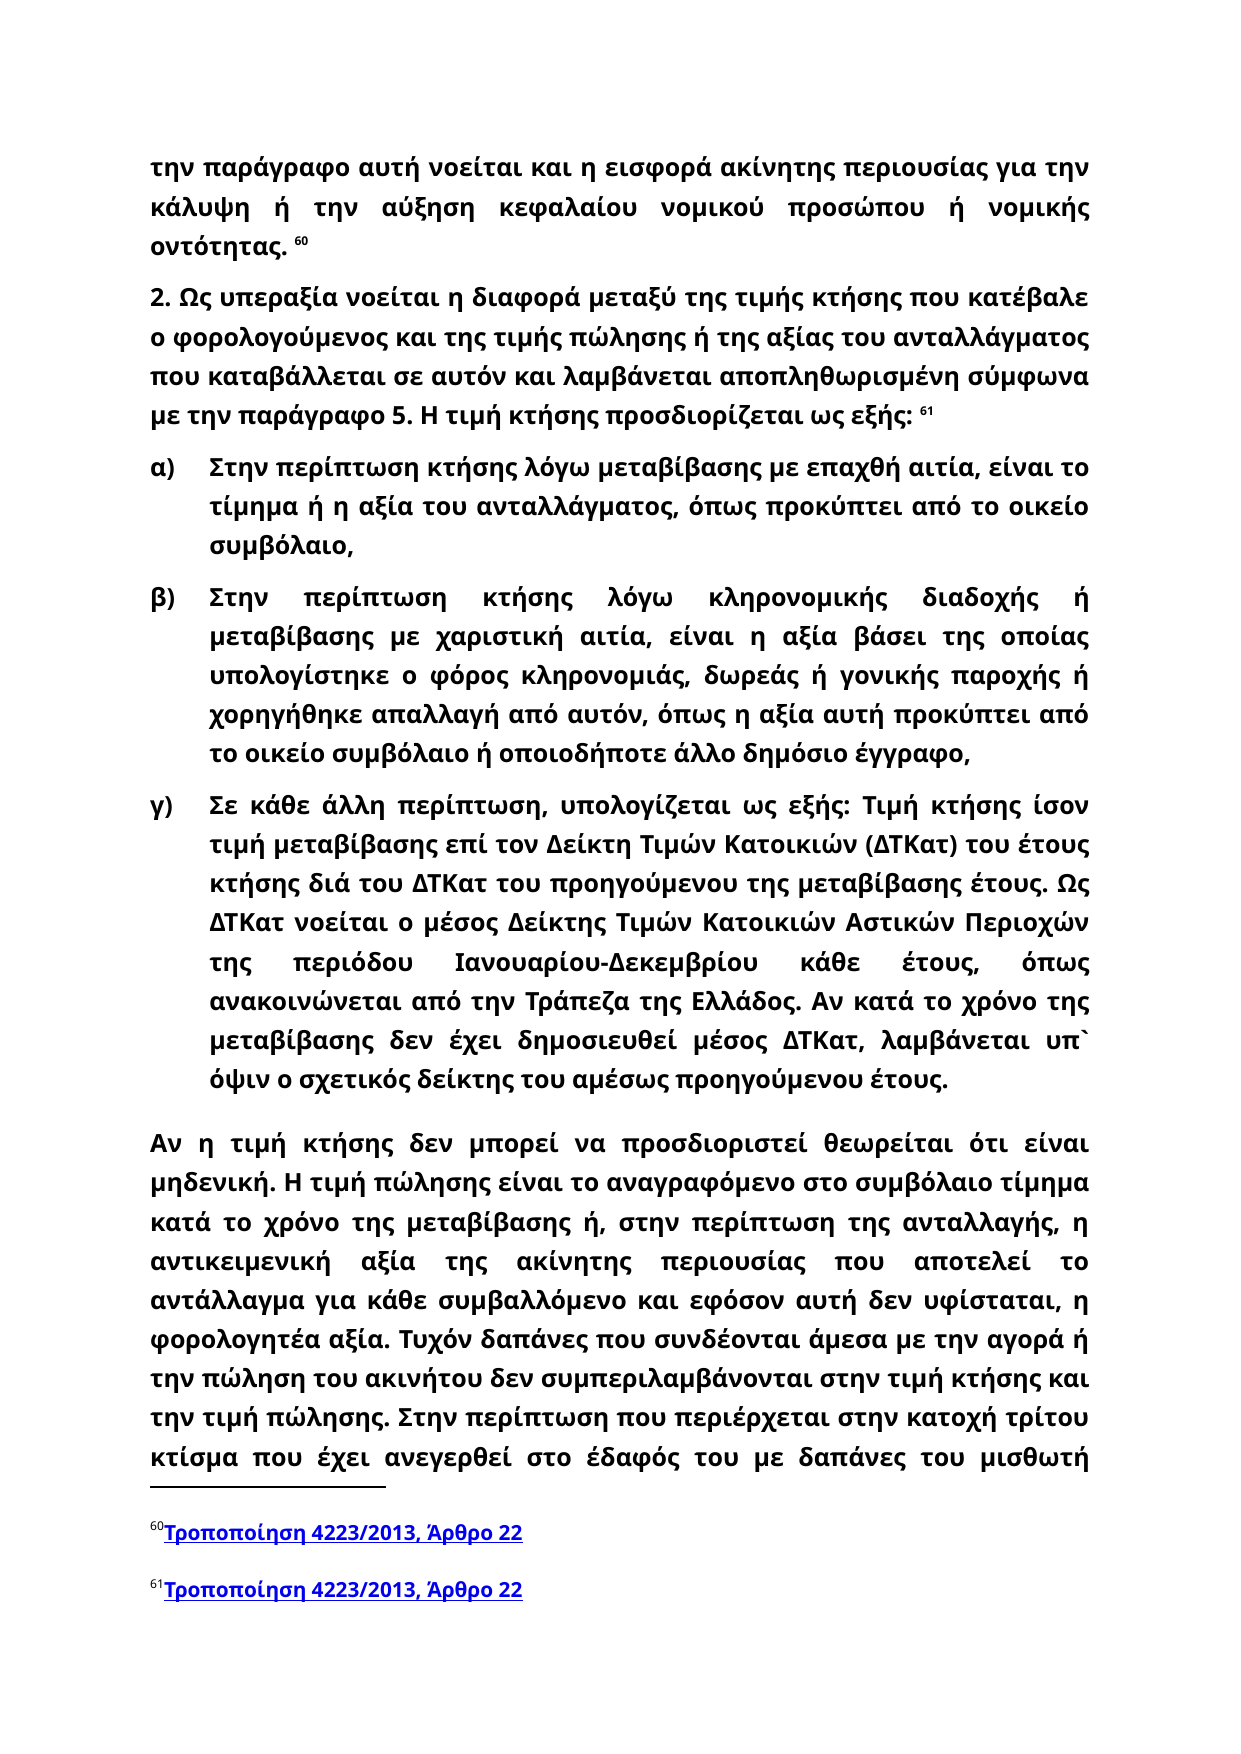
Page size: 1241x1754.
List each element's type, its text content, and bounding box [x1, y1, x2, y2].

text Αν η τιμή κτήσης δεν μπορεί να προσδιοριστεί θεωρείται ότι είναι μηδενική. Η τιμή πώλησης είναι το αναγραφόμενο στο συμβόλαιο τίμημα κατά το χρόνο της μεταβίβασης ή, στην περίπτωση της ανταλλαγής, η αντικειμενική αξία της ακίνητης περιουσίας που αποτελεί το αντάλλαγμα για κάθε συμβαλλόμενο και εφόσον αυτή δεν υφίσταται, η φορολογητέα αξία. Τυχόν δαπάνες που συνδέονται άμεσα με την αγορά ή την πώληση του ακινήτου δεν συμπεριλαμβάνονται στην τιμή κτήσης και την τιμή πώλησης. Στην περίπτωση που περιέρχεται στην κατοχή τρίτου κτίσμα που έχει ανεγερθεί στο έδαφός του με δαπάνες του μισθωτή [150, 1126, 1090, 1473]
text την παράγραφο αυτή νοείται και η εισφορά ακίνητης περιουσίας για την κάλυψη ή την αύξηση κεφαλαίου νομικού προσώπου ή νομικής οντότητας. [150, 150, 1090, 262]
list β) Στην περίπτωση κτήσης λόγω κληρονομικής διαδοχής ή μεταβίβασης με χαριστική αιτία, είναι η αξία βάσει της οποίας υπολογίστηκε ο φόρος κληρονομιάς, δωρεάς ή γονικής παροχής ή χορηγήθηκε απαλλαγή από αυτόν, όπως η αξία αυτή προκύπτει από το οικείο συμβόλαιο ή οποιοδήποτε άλλο δημόσιο έγγραφο, [150, 579, 1090, 770]
text Τροποποίηση 4223/2013, Άρθρο 22 [150, 1576, 1090, 1604]
text Τροποποίηση 4223/2013, Άρθρο 22 [150, 1518, 1090, 1546]
list α) Στην περίπτωση κτήσης λόγω μεταβίβασης με επαχθή αιτία, είναι το τίμημα ή η αξία του ανταλλάγματος, όπως προκύπτει από το οικείο συμβόλαιο, [150, 449, 1090, 562]
text 2. Ως υπεραξία νοείται η διαφορά μεταξύ της τιμής κτήσης που κατέβαλε ο φορολογούμενος και της τιμής πώλησης ή της αξίας του ανταλλάγματος που καταβάλλεται σε αυτόν και λαμβάνεται αποπληθωρισμένη σύμφωνα με την παράγραφο 5. Η τιμή κτήσης προσδιορίζεται ως εξής: [150, 280, 1090, 432]
list γ) Σε κάθε άλλη περίπτωση, υπολογίζεται ως εξής: Τιμή κτήσης ίσον τιμή μεταβίβασης επί τον Δείκτη Τιμών Κατοικιών (ΔΤΚατ) του έτους κτήσης διά του ΔΤΚατ του προηγούμενου της μεταβίβασης έτους. Ως ΔΤΚατ νοείται ο μέσος Δείκτης Τιμών Κατοικιών Αστικών Περιοχών της περιόδου Ιανουαρίου-Δεκεμβρίου κάθε έτους, όπως ανακοινώνεται από την Τράπεζα της Ελλάδος. Αν κατά το χρόνο της μεταβίβασης δεν έχει δημοσιευθεί μέσος ΔΤΚατ, λαμβάνεται υπ` όψιν ο σχετικός δείκτης του αμέσως προηγούμενου έτους. [150, 787, 1090, 1096]
